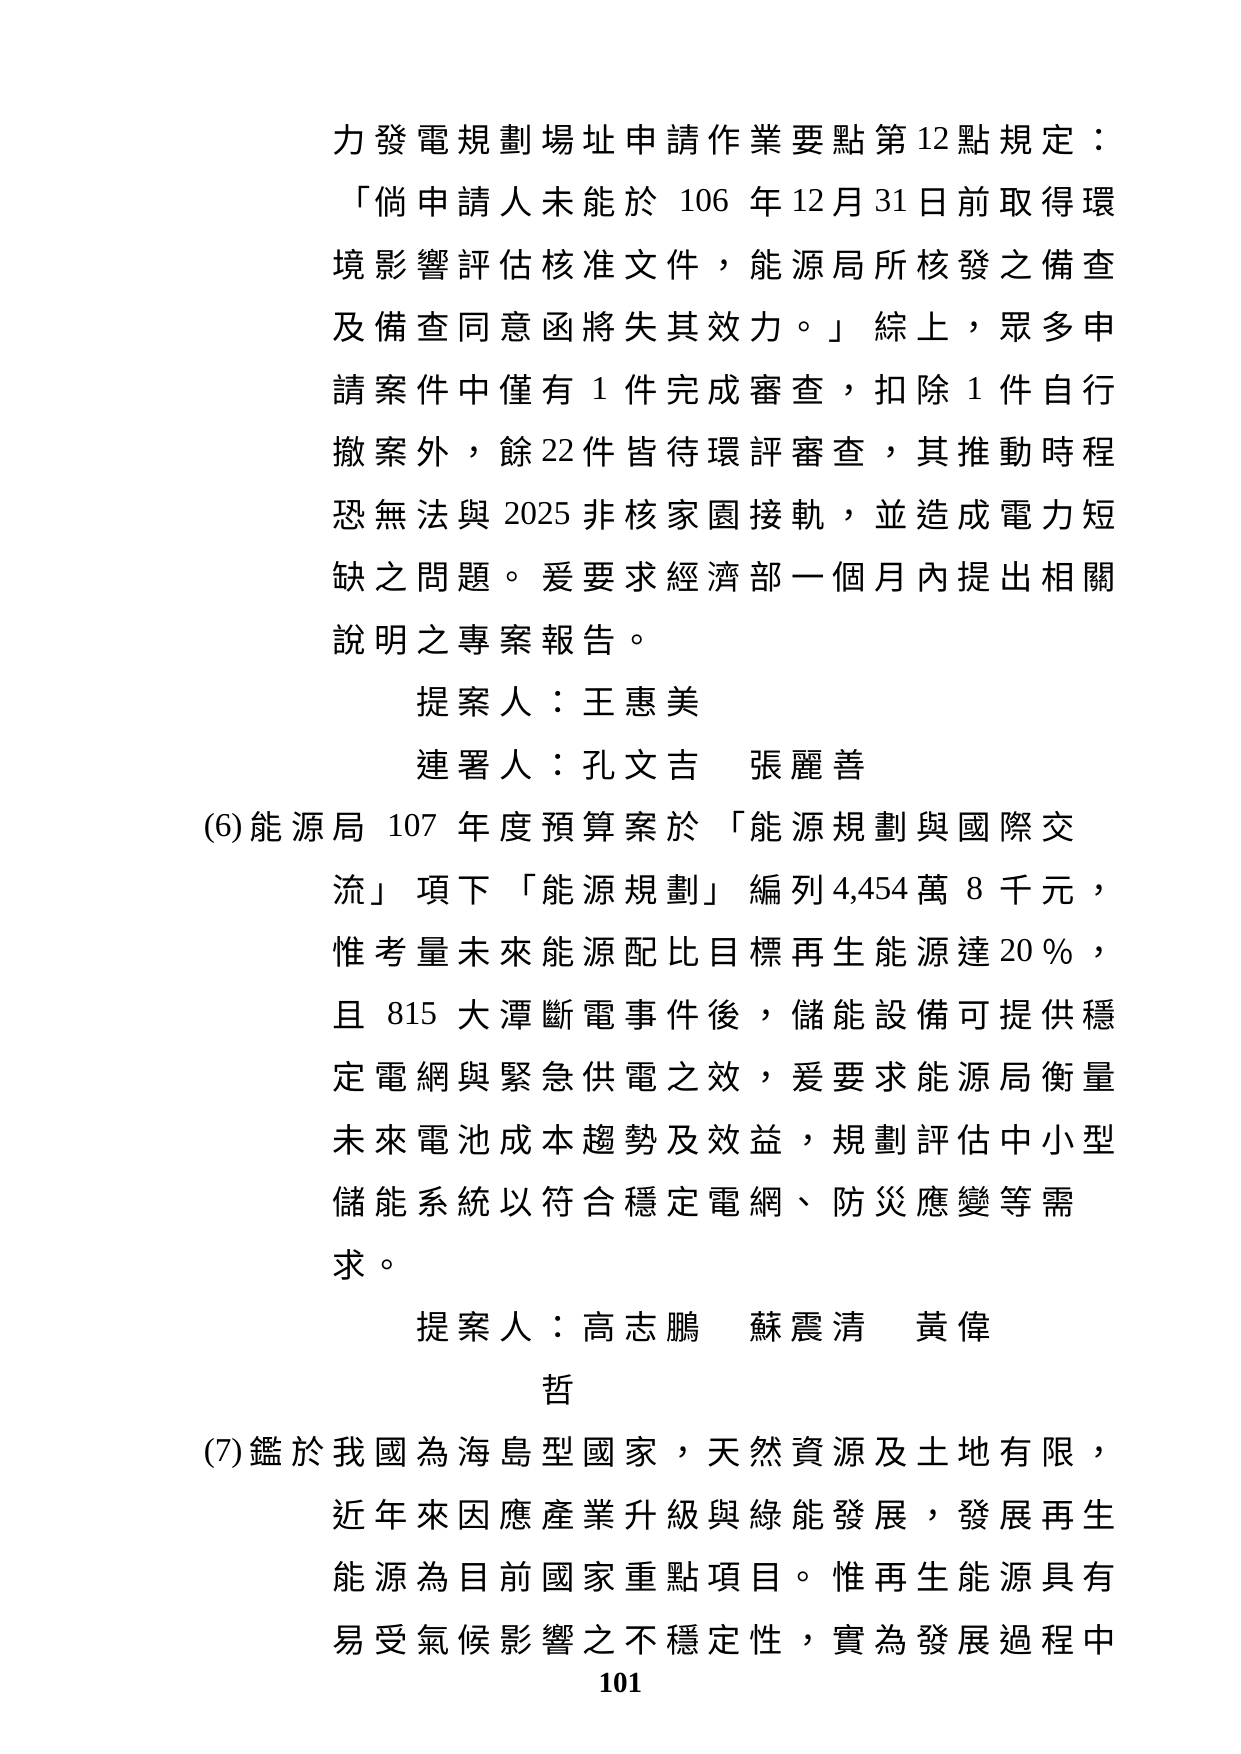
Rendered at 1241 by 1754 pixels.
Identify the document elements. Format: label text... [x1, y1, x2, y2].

list 鑑於我國為海島型國家，天然資源及土地有限，近年來因應產業升級與綠能發展，發展再生能源為目前國家重點項目。惟再生能源具有易受氣候影響之不穩定性，實為發展過程中 [189, 1408, 1120, 1658]
list 能源局107年度預算案於「能源規劃與國際交流」項下「能源規劃」編列4,454萬8千元，惟考量未來能源配比目標再生能源達20％，且815大潭斷電事件後，儲能設備可提供穩定電網與緊急供電之效，爰要求能源局衡量未來電池成本趨勢及效益，規劃評估中小型儲能系統以符合穩定電網、防災應變等需求。 [189, 783, 1120, 1283]
text 連署人：孔文吉 張麗善 [394, 721, 1016, 783]
text 提案人：王惠美 [394, 658, 1016, 721]
text 提案人：高志鵬 蘇震清 黃偉哲 [394, 1283, 1016, 1408]
list 力發電規劃場址申請作業要點第12點規定：「倘申請人未能於106年12月31日前取得環境影響評估核准文件，能源局所核發之備查及備查同意函將失其效力。」綜上，眾多申請案件中僅有1件完成審查，扣除1件自行撤案外，餘22件皆待環評審查，其推動時程恐無法與2025非核家園接軌，並造成電力短缺之問題。爰要求經濟部一個月內提出相關說明之專案報告。 [189, 96, 1120, 658]
